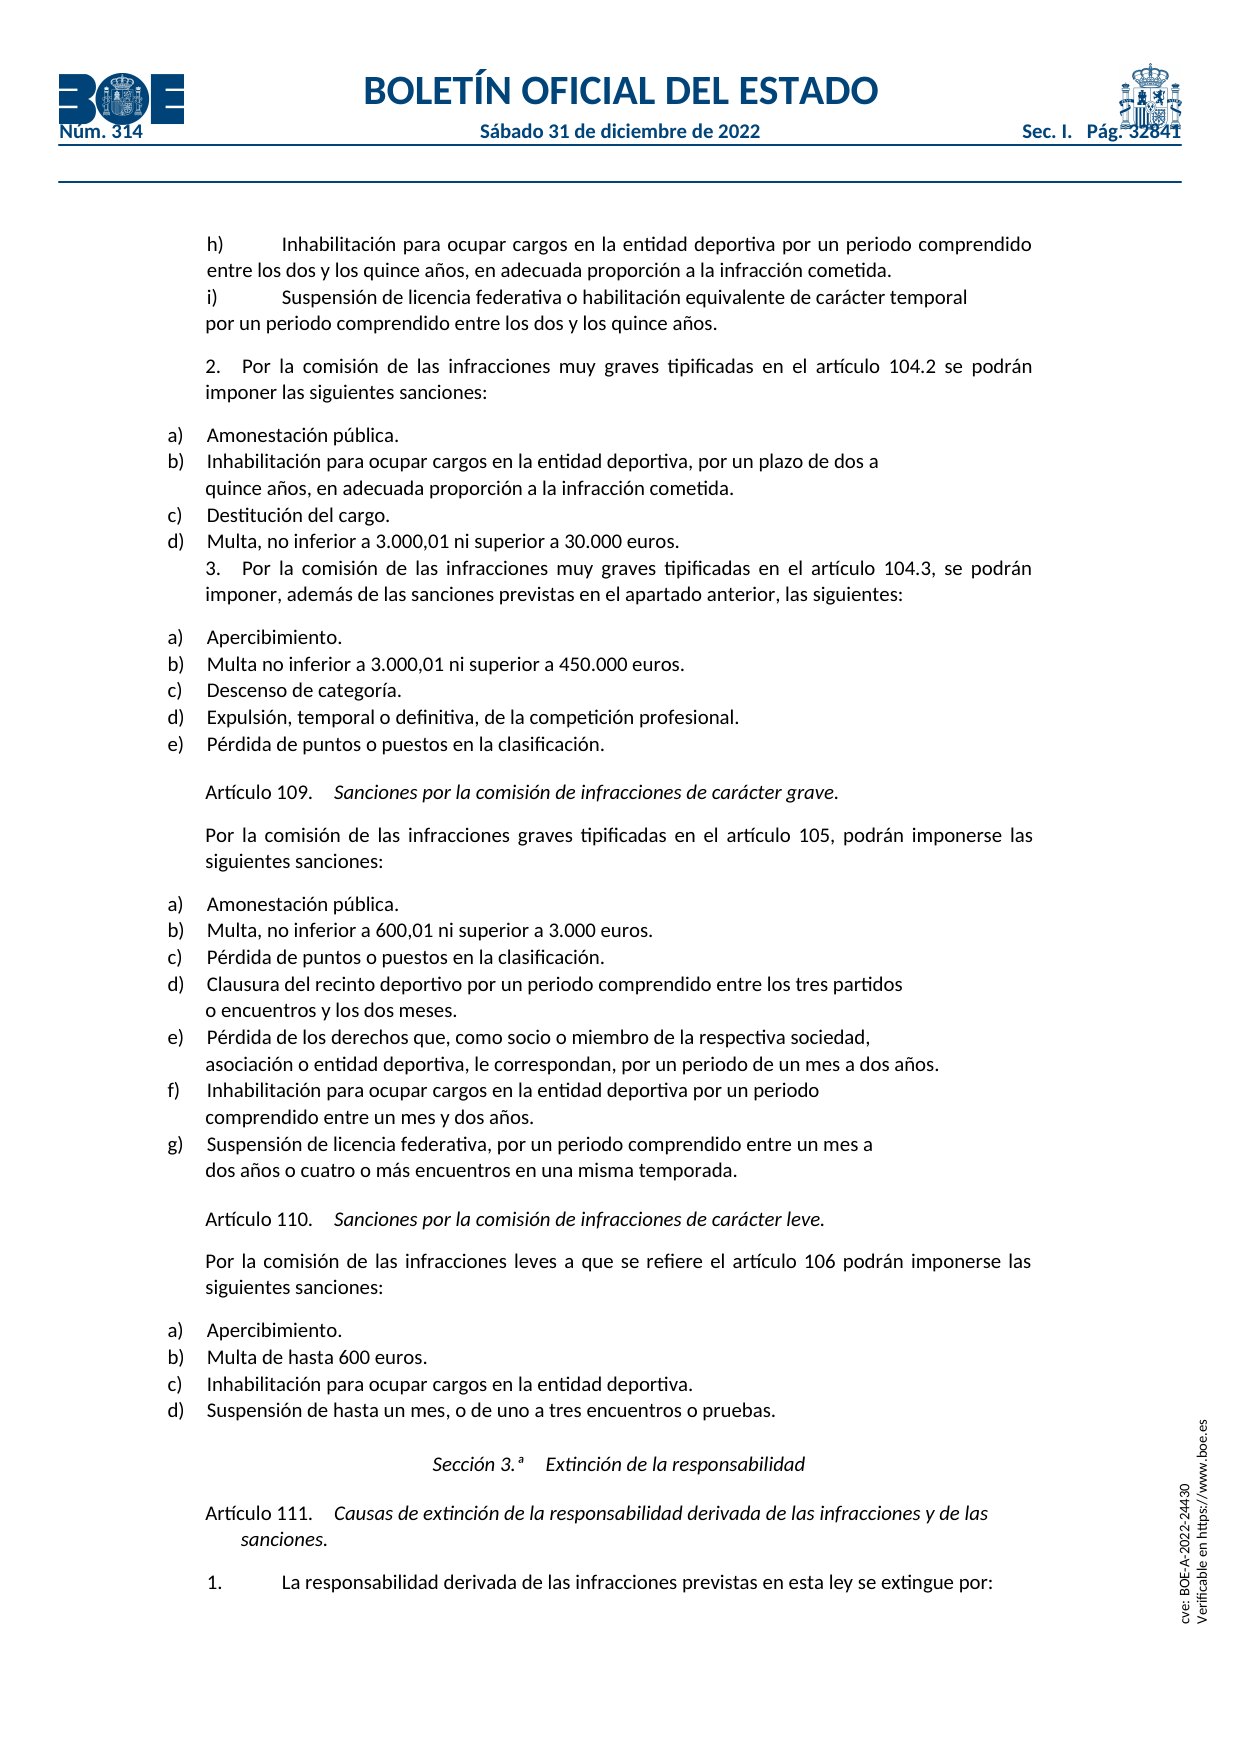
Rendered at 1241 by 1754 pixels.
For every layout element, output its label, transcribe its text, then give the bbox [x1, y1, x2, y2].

text quince años, en adecuada proporción a la infracción cometida. [205, 475, 1034, 501]
list Inhabilitación para ocupar cargos en la entidad deportiva por un periodo comprendido entre los dos y los quince años, en adecuada proporción a la infracción cometida. [207, 231, 1034, 283]
list Clausura del recinto deportivo por un periodo comprendido entre los tres partidos [167, 971, 1034, 996]
text 2. Por la comisión de las infracciones muy graves tipificadas en el artículo 104.2 se podrán imponer las siguientes sanciones: [205, 353, 1034, 404]
list Descenso de categoría. [167, 678, 1034, 703]
list Multa de hasta 600 euros. [167, 1344, 1034, 1369]
text asociación o entidad deportiva, le correspondan, por un periodo de un mes a dos años. [205, 1051, 1034, 1076]
text Artículo 109. Sanciones por la comisión de infracciones de carácter grave. [205, 779, 1034, 805]
text Artículo 111. Causas de extinción de la responsabilidad derivada de las infracciones y de las sanciones. [205, 1500, 1034, 1552]
list Suspensión de licencia federativa, por un periodo comprendido entre un mes a [167, 1131, 1034, 1156]
list Inhabilitación para ocupar cargos en la entidad deportiva por un periodo [167, 1077, 1034, 1103]
list Multa, no inferior a 600,01 ni superior a 3.000 euros. [167, 917, 1034, 943]
text 3. Por la comisión de las infracciones muy graves tipificadas en el artículo 104.3, se podrán imponer, además de las sanciones previstas en el apartado anterior, las siguientes: [205, 555, 1034, 607]
list Suspensión de hasta un mes, o de uno a tres encuentros o pruebas. [167, 1397, 1034, 1423]
text dos años o cuatro o más encuentros en una misma temporada. [205, 1157, 1034, 1183]
text comprendido entre un mes y dos años. [205, 1104, 1034, 1129]
text Por la comisión de las infracciones graves tipificadas en el artículo 105, podrán imponerse las siguientes sanciones: [205, 822, 1034, 873]
text Sección 3.ª Extinción de la responsabilidad [207, 1452, 1033, 1477]
list Inhabilitación para ocupar cargos en la entidad deportiva, por un plazo de dos a [167, 449, 1034, 474]
list Inhabilitación para ocupar cargos en la entidad deportiva. [167, 1371, 1034, 1396]
list Suspensión de licencia federativa o habilitación equivalente de carácter temporal [207, 284, 1034, 309]
list La responsabilidad derivada de las infracciones previstas en esta ley se extingue por: [207, 1569, 1034, 1594]
list Multa no inferior a 3.000,01 ni superior a 450.000 euros. [167, 651, 1034, 676]
list Amonestación pública. [167, 891, 1034, 916]
list Pérdida de puntos o puestos en la clasificación. [167, 731, 1034, 756]
list Expulsión, temporal o definitiva, de la competición profesional. [167, 704, 1034, 730]
list Pérdida de los derechos que, como socio o miembro de la respectiva sociedad, [167, 1024, 1034, 1049]
text Por la comisión de las infracciones leves a que se refiere el artículo 106 podrán imponerse las siguientes sanciones: [205, 1248, 1034, 1300]
text Artículo 110. Sanciones por la comisión de infracciones de carácter leve. [205, 1206, 1034, 1231]
list Pérdida de puntos o puestos en la clasificación. [167, 944, 1034, 969]
list Apercibimiento. [167, 1317, 1034, 1343]
text o encuentros y los dos meses. [205, 997, 1034, 1023]
list Amonestación pública. [167, 422, 1034, 447]
list Destitución del cargo. [167, 502, 1034, 527]
text por un periodo comprendido entre los dos y los quince años. [205, 311, 1034, 336]
list Multa, no inferior a 3.000,01 ni superior a 30.000 euros. [167, 529, 1034, 554]
list Apercibimiento. [167, 624, 1034, 650]
